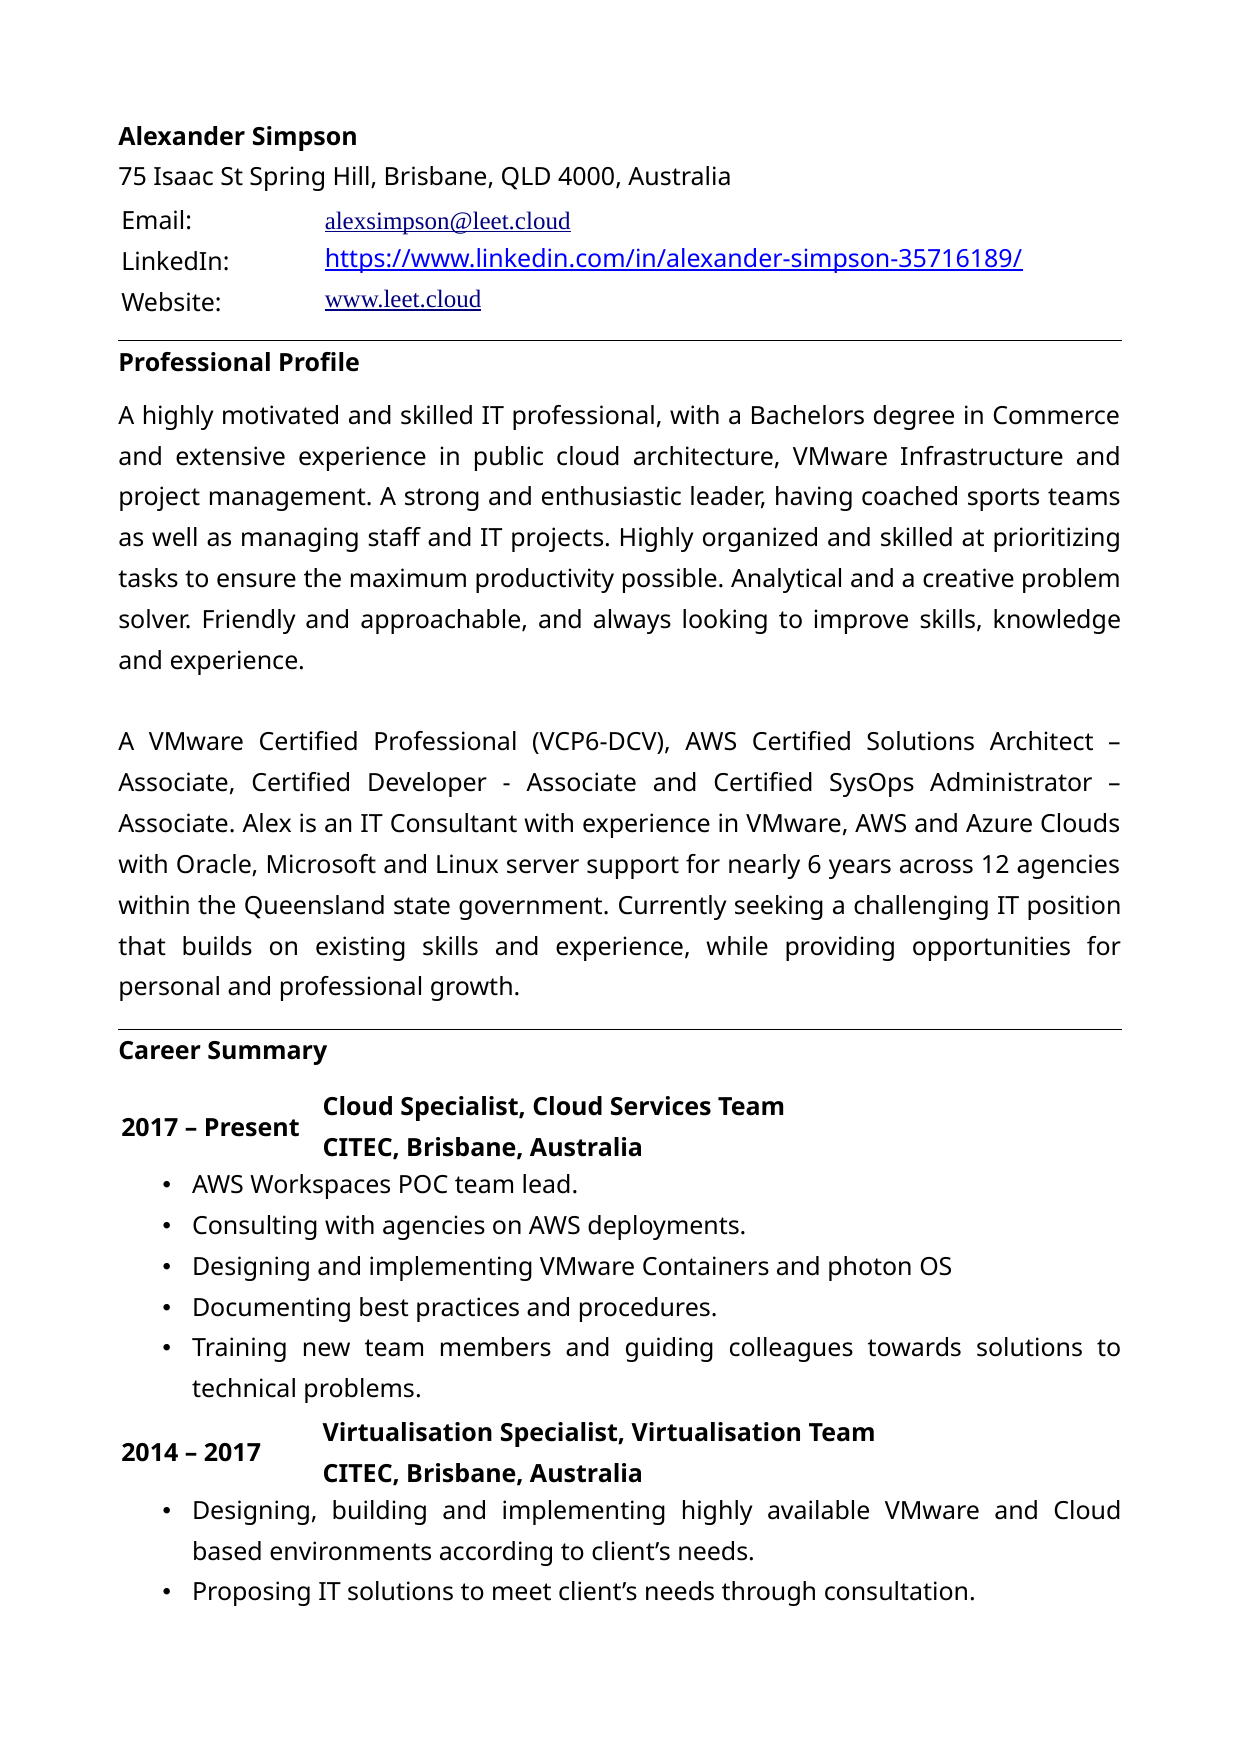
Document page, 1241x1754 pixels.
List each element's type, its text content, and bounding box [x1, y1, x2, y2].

table_header Virtualisation Specialist, Virtualisation Team CITEC, Brisbane, Australia [320, 1412, 1122, 1492]
list Consulting with agencies on AWS deployments. [162, 1207, 1122, 1242]
text Career Summary [118, 1030, 1122, 1067]
table_header Cloud Specialist, Cloud Services Team CITEC, Brisbane, Australia [320, 1086, 1122, 1167]
text 75 Isaac St Spring Hill, Brisbane, QLD 4000, Australia [118, 159, 1122, 193]
list Designing and implementing VMware Containers and photon OS [162, 1248, 1122, 1282]
list Designing, building and implementing highly available VMware and Cloud based environments according to client’s needs. [162, 1492, 1122, 1567]
list AWS Workspaces POC team lead. [162, 1167, 1122, 1201]
text Alexander Simpson [118, 118, 1122, 152]
table_header Email: LinkedIn: Website: [118, 200, 322, 321]
table_header 2017 – Present [118, 1086, 319, 1167]
list Proposing IT solutions to meet client’s needs through consultation. [162, 1574, 1122, 1608]
text A VMware Certified Professional (VCP6-DCV), AWS Certified Solutions Architect – Associate, Certified Developer - Associate and Certified SysOps Administrator – Associate. Alex is an IT Consultant with experience in VMware, AWS and Azure Clouds with Oracle, Microsoft and Linux server support for nearly 6 years across 12 agencies within the Queensland state government. Currently seeking a challenging IT position that builds on existing skills and experience, while providing opportunities for personal and professional growth. [118, 724, 1122, 1003]
list Training new team members and guiding colleagues towards solutions to technical problems. [162, 1330, 1122, 1405]
table_header alexsimpson@leet.cloud https://www.linkedin.com/in/alexander-simpson-35716189/ www.leet.cloud [322, 200, 1122, 321]
text Professional Profile [118, 341, 1122, 378]
text A highly motivated and skilled IT professional, with a Bachelors degree in Commerce and extensive experience in public cloud architecture, VMware Infrastructure and project management. A strong and enthusiastic leader, having coached sports teams as well as managing staff and IT projects. Highly organized and skilled at prioritizing tasks to ensure the maximum productivity possible. Analytical and a creative problem solver. Friendly and approachable, and always looking to improve skills, knowledge and experience. [118, 397, 1122, 676]
list Documenting best practices and procedures. [162, 1289, 1122, 1323]
table_header 2014 – 2017 [118, 1412, 319, 1492]
